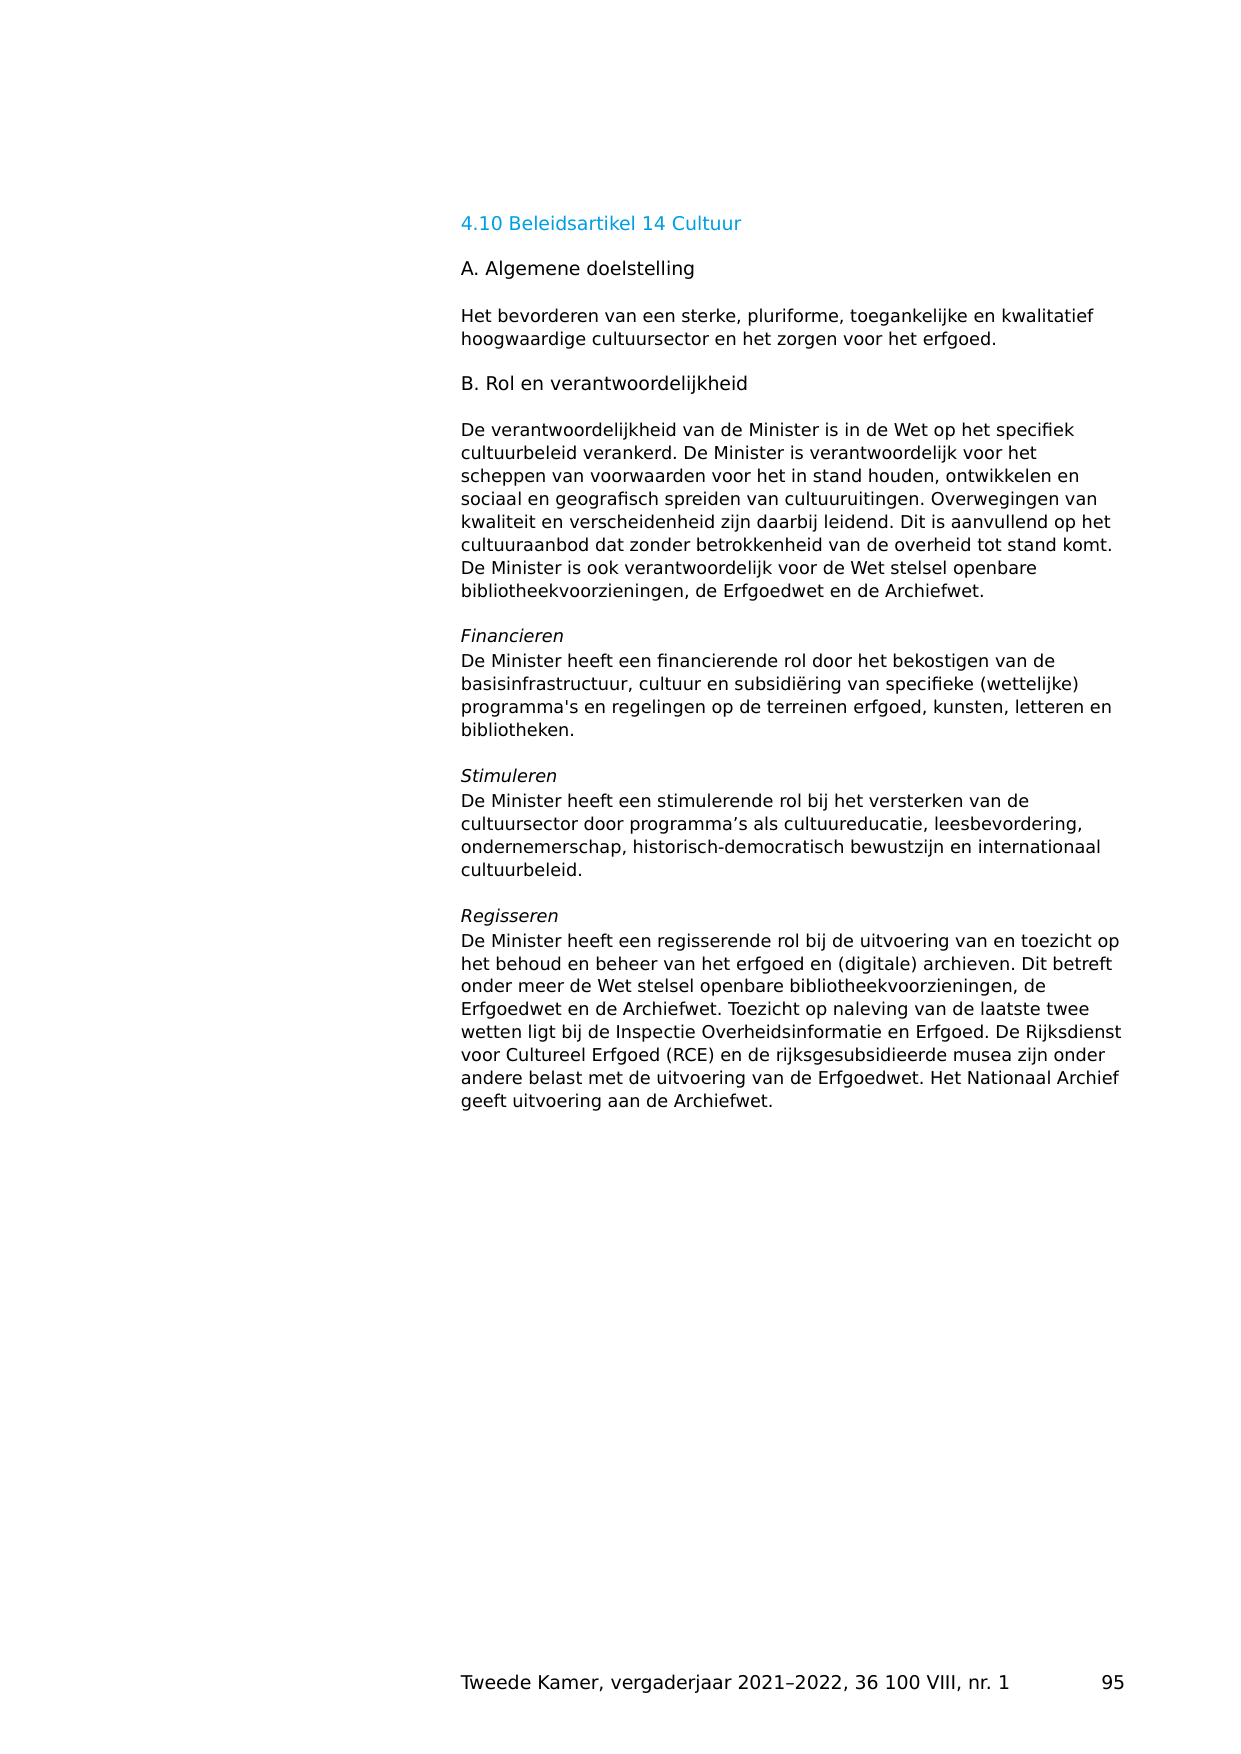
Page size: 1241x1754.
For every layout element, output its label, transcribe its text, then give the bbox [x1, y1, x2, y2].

title 4.10 Beleidsartikel 14 Cultuur [461, 213, 1125, 235]
text Stimuleren [461, 764, 1125, 787]
text De Minister heeft een stimulerende rol bij het versterken van de cultuursector door programma’s als cultuureducatie, leesbevordering, ondernemerschap, historisch-democratisch bewustzijn en internationaal cultuurbeleid. [461, 789, 1125, 881]
text Het bevorderen van een sterke, pluriforme, toegankelijke en kwalitatief hoogwaardige cultuursector en het zorgen voor het erfgoed. [461, 304, 1125, 350]
text De Minister heeft een financierende rol door het bekostigen van de basisinfrastructuur, cultuur en subsidiëring van specifieke (wettelijke) programma's en regelingen op de terreinen erfgoed, kunsten, letteren en bibliotheken. [461, 649, 1125, 741]
title B. Rol en verantwoordelijkheid [461, 373, 1125, 395]
text Financieren [461, 624, 1125, 647]
text De verantwoordelijkheid van de Minister is in de Wet op het specifiek cultuurbeleid verankerd. De Minister is verantwoordelijk voor het scheppen van voorwaarden voor het in stand houden, ontwikkelen en sociaal en geografisch spreiden van cultuuruitingen. Overwegingen van kwaliteit en verscheidenheid zijn daarbij leidend. Dit is aanvullend op het cultuuraanbod dat zonder betrokkenheid van de overheid tot stand komt. De Minister is ook verantwoordelijk voor de Wet stelsel openbare bibliotheekvoorzieningen, de Erfgoedwet en de Archiefwet. [461, 418, 1125, 602]
text De Minister heeft een regisserende rol bij de uitvoering van en toezicht op het behoud en beheer van het erfgoed en (digitale) archieven. Dit betreft onder meer de Wet stelsel openbare bibliotheekvoorzieningen, de Erfgoedwet en de Archiefwet. Toezicht op naleving van de laatste twee wetten ligt bij de Inspectie Overheidsinformatie en Erfgoed. De Rijksdienst voor Cultureel Erfgoed (RCE) en de rijksgesubsidieerde musea zijn onder andere belast met de uitvoering van de Erfgoedwet. Het Nationaal Archief geeft uitvoering aan de Archiefwet. [461, 929, 1125, 1112]
title A. Algemene doelstelling [461, 258, 1125, 280]
text Regisseren [461, 904, 1125, 927]
